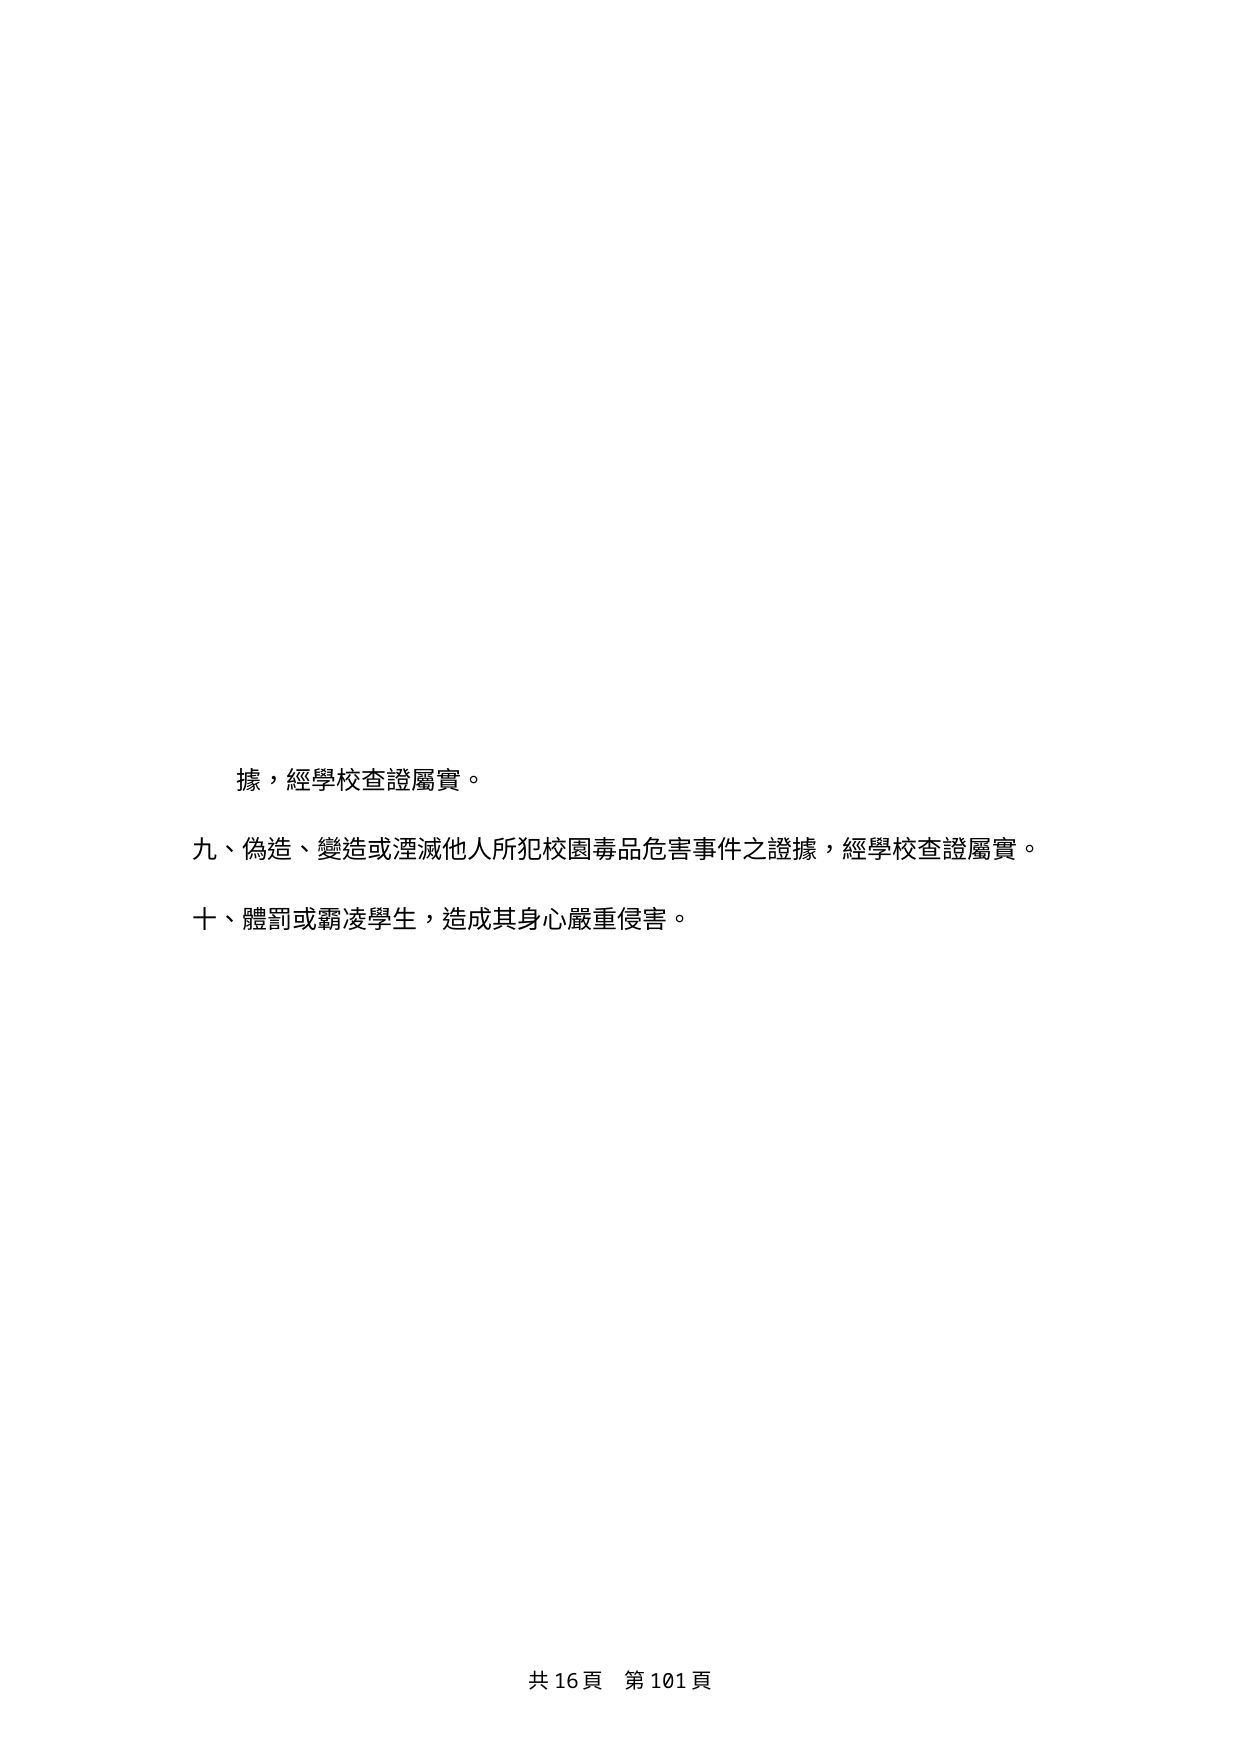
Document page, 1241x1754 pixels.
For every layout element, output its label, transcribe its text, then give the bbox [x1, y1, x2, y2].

text 據，經學校查證屬實。 [192, 737, 1122, 799]
text 十、體罰或霸凌學生，造成其身心嚴重侵害。 [192, 876, 1122, 938]
text 九、偽造、變造或湮滅他人所犯校園毒品危害事件之證據，經學校查證屬實。 [192, 806, 1122, 869]
